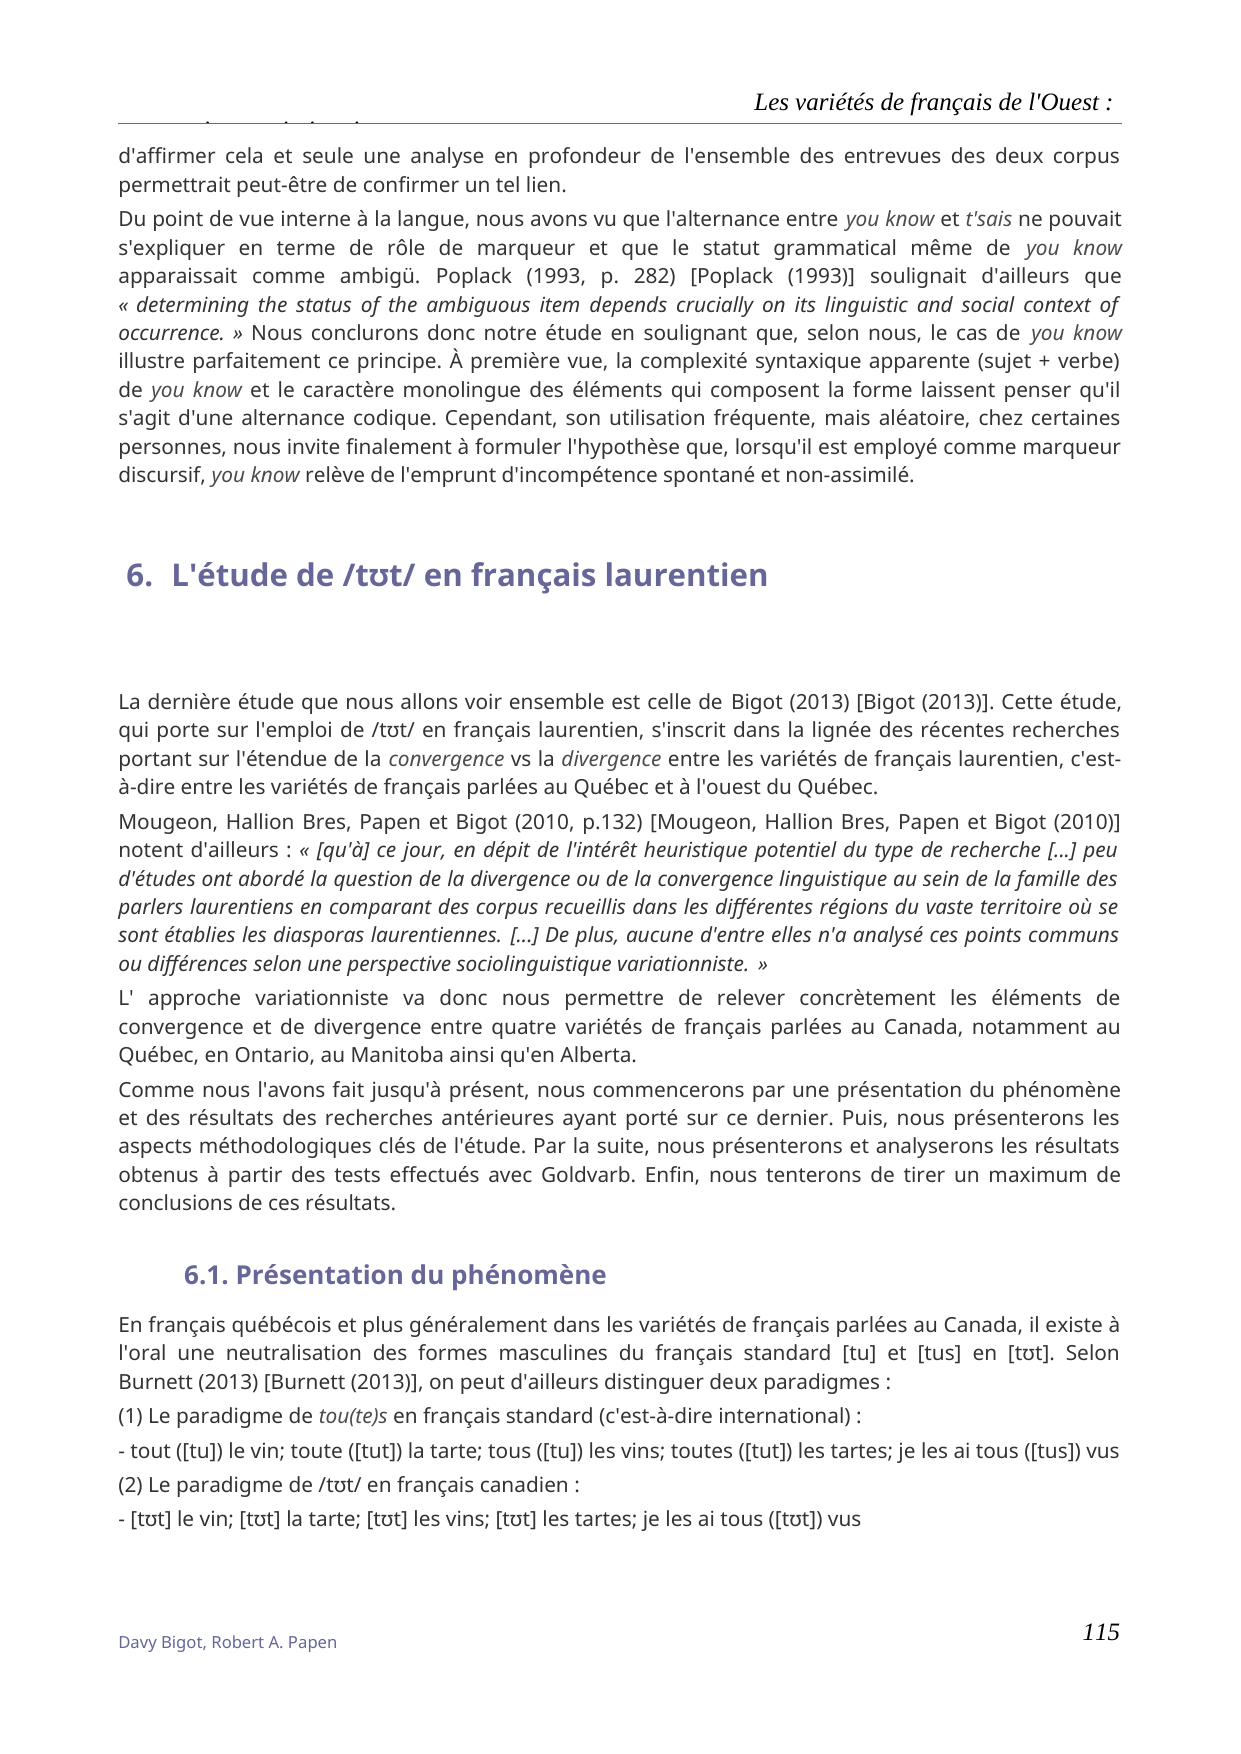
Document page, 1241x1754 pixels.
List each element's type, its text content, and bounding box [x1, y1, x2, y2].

text La dernière étude que nous allons voir ensemble est celle de Bigot (2013) [Bigot (2013)]. Cette étude, qui porte sur l'emploi de /tʊt/ en français laurentien, s'inscrit dans la lignée des récentes recherches portant sur l'étendue de la convergence vs la divergence entre les variétés de français laurentien, c'est-à-dire entre les variétés de français parlées au Québec et à l'ouest du Québec. [118, 687, 1122, 801]
text Comme nous l'avons fait jusqu'à présent, nous commencerons par une présentation du phénomène et des résultats des recherches antérieures ayant porté sur ce dernier. Puis, nous présenterons les aspects méthodologiques clés de l'étude. Par la suite, nous présenterons et analyserons les résultats obtenus à partir des tests effectués avec Goldvarb. Enfin, nous tenterons de tirer un maximum de conclusions de ces résultats. [118, 1075, 1122, 1217]
text (2) Le paradigme de /tʊt/ en français canadien : [118, 1470, 1122, 1498]
text L' approche variationniste va donc nous permettre de relever concrètement les éléments de convergence et de divergence entre quatre variétés de français parlées au Canada, notamment au Québec, en Ontario, au Manitoba ainsi qu'en Alberta. [118, 983, 1122, 1069]
text Du point de vue interne à la langue, nous avons vu que l'alternance entre you know et t'sais ne pouvait s'expliquer en terme de rôle de marqueur et que le statut grammatical même de you know apparaissait comme ambigü. Poplack (1993, p. 282) [Poplack (1993)] soulignait d'ailleurs que « determining the status of the ambiguous item depends crucially on its linguistic and social context of occurrence. » Nous conclurons donc notre étude en soulignant que, selon nous, le cas de you know illustre parfaitement ce principe. À première vue, la complexité syntaxique apparente (sujet + verbe) de you know et le caractère monolingue des éléments qui composent la forme laissent penser qu'il s'agit d'une alternance codique. Cependant, son utilisation fréquente, mais aléatoire, chez certaines personnes, nous invite finalement à formuler l'hypothèse que, lorsqu'il est employé comme marqueur discursif, you know relève de l'emprunt d'incompétence spontané et non-assimilé. [118, 204, 1122, 489]
text (1) Le paradigme de tou(te)s en français standard (c'est-à-dire international) : [118, 1401, 1122, 1430]
text En français québécois et plus généralement dans les variétés de français parlées au Canada, il existe à l'oral une neutralisation des formes masculines du français standard [tu] et [tus] en [tʊt]. Selon Burnett (2013) [Burnett (2013)], on peut d'ailleurs distinguer deux paradigmes : [118, 1310, 1122, 1395]
text d'affirmer cela et seule une analyse en profondeur de l'ensemble des entrevues des deux corpus permettrait peut-être de confirmer un tel lien. [118, 142, 1122, 198]
text - tout ([tu]) le vin; toute ([tut]) la tarte; tous ([tu]) les vins; toutes ([tut]) les tartes; je les ai tous ([tus]) vus [118, 1436, 1122, 1464]
title L'étude de /tʊt/ en français laurentien [118, 552, 1122, 595]
text Mougeon, Hallion Bres, Papen et Bigot (2010, p.132) [Mougeon, Hallion Bres, Papen et Bigot (2010)] notent d'ailleurs : « [qu'à] ce jour, en dépit de l'intérêt heuristique potentiel du type de recherche [...] peu d'études ont abordé la question de la divergence ou de la convergence linguistique au sein de la famille des parlers laurentiens en comparant des corpus recueillis dans les différentes régions du vaste territoire où se sont établies les diasporas laurentiennes. [...] De plus, aucune d'entre elles n'a analysé ces points communs ou différences selon une perspective sociolinguistique variationniste. » [118, 807, 1122, 977]
text - [tʊt] le vin; [tʊt] la tarte; [tʊt] les vins; [tʊt] les tartes; je les ai tous ([tʊt]) vus [118, 1504, 1122, 1533]
title Présentation du phénomène [177, 1257, 1122, 1292]
